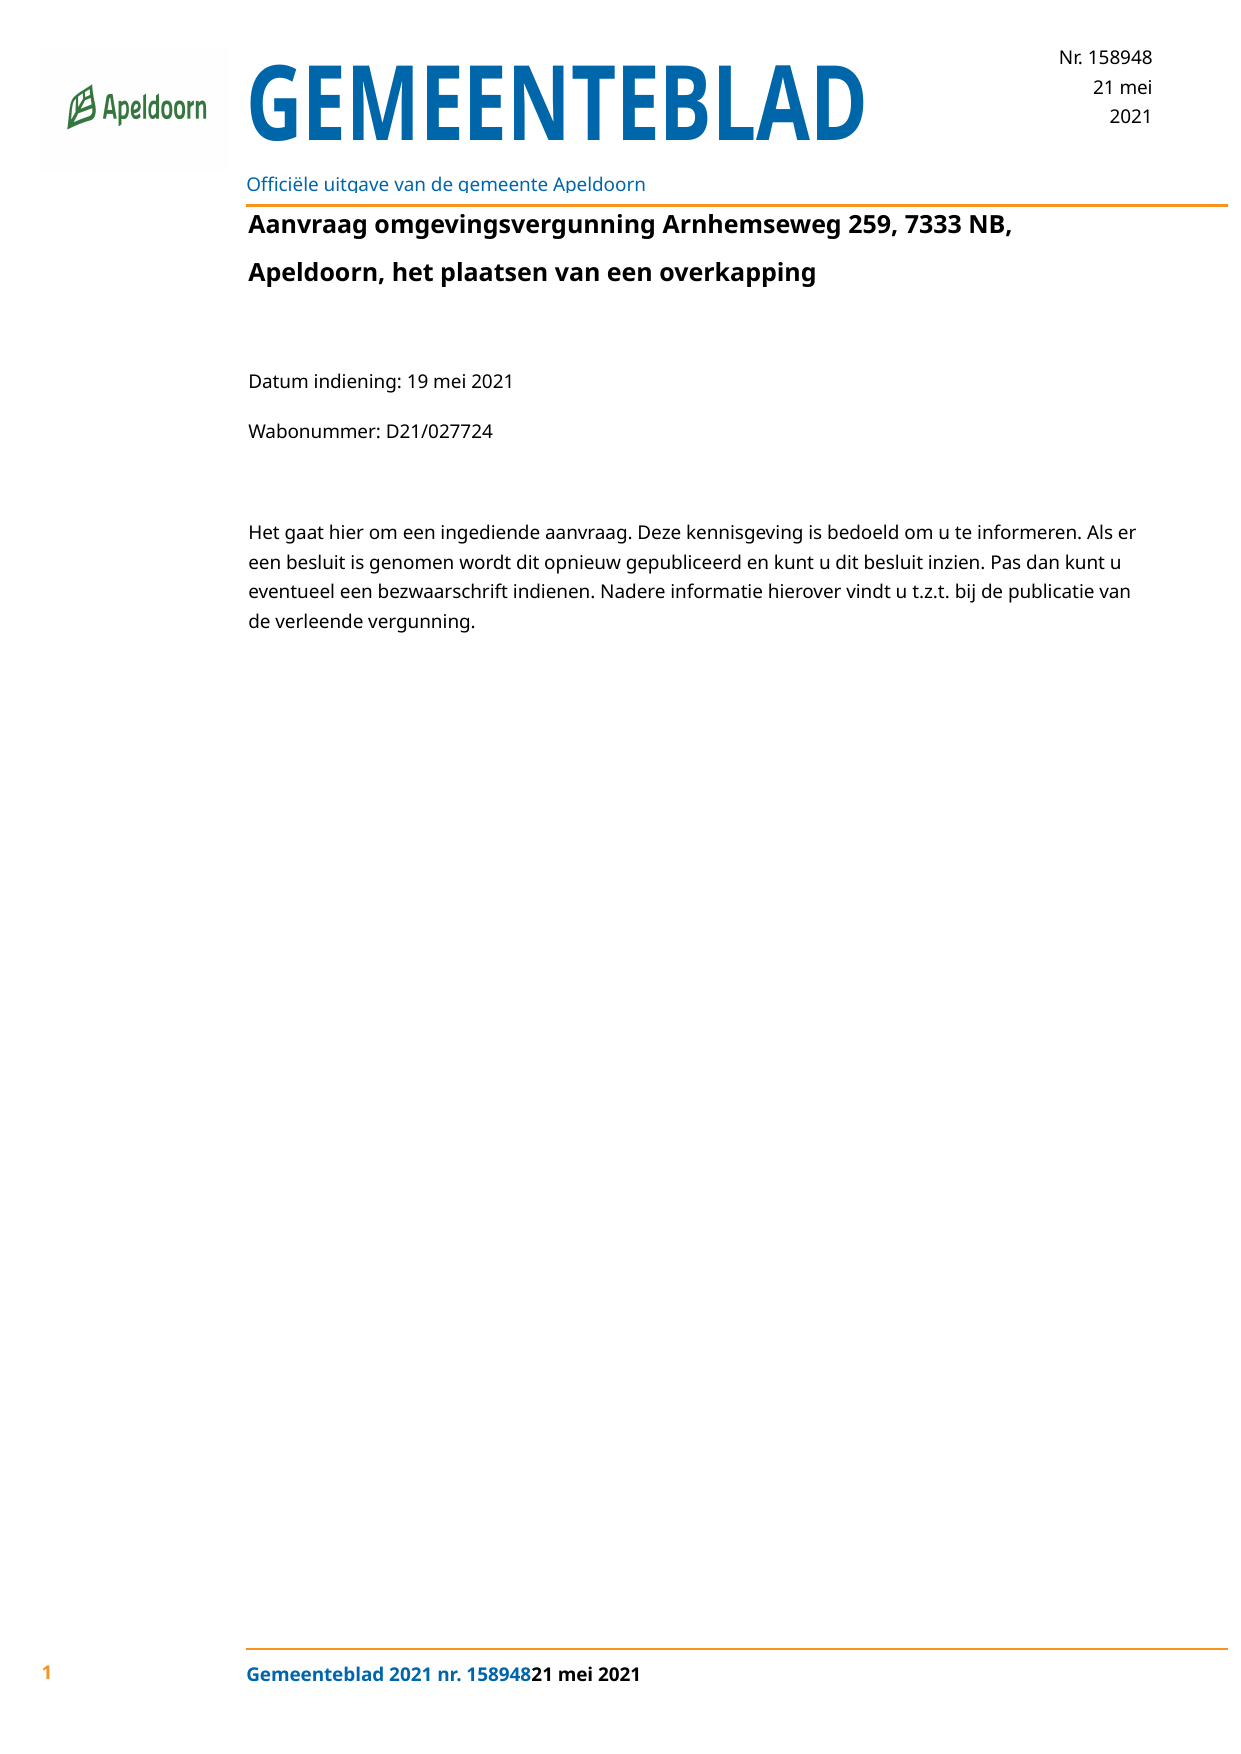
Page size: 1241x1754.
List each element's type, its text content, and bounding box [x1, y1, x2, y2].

text Het gaat hier om een ingediende aanvraag. Deze kennisgeving is bedoeld om u te informeren. Als er een besluit is genomen wordt dit opnieuw gepubliceerd en kunt u dit besluit inzien. Pas dan kunt u eventueel een bezwaarschrift indienen. Nadere informatie hierover vindt u t.z.t. bij de publicatie van de verleende vergunning. [248, 519, 1152, 634]
text Datum indiening: 19 mei 2021 [248, 368, 1152, 394]
text Aanvraag omgevingsvergunning Arnhemseweg 259, 7333 NB, Apeldoorn, het plaatsen van een overkapping [248, 207, 1152, 288]
picture [41, 47, 231, 172]
text Wabonummer: D21/027724 [248, 419, 1152, 444]
